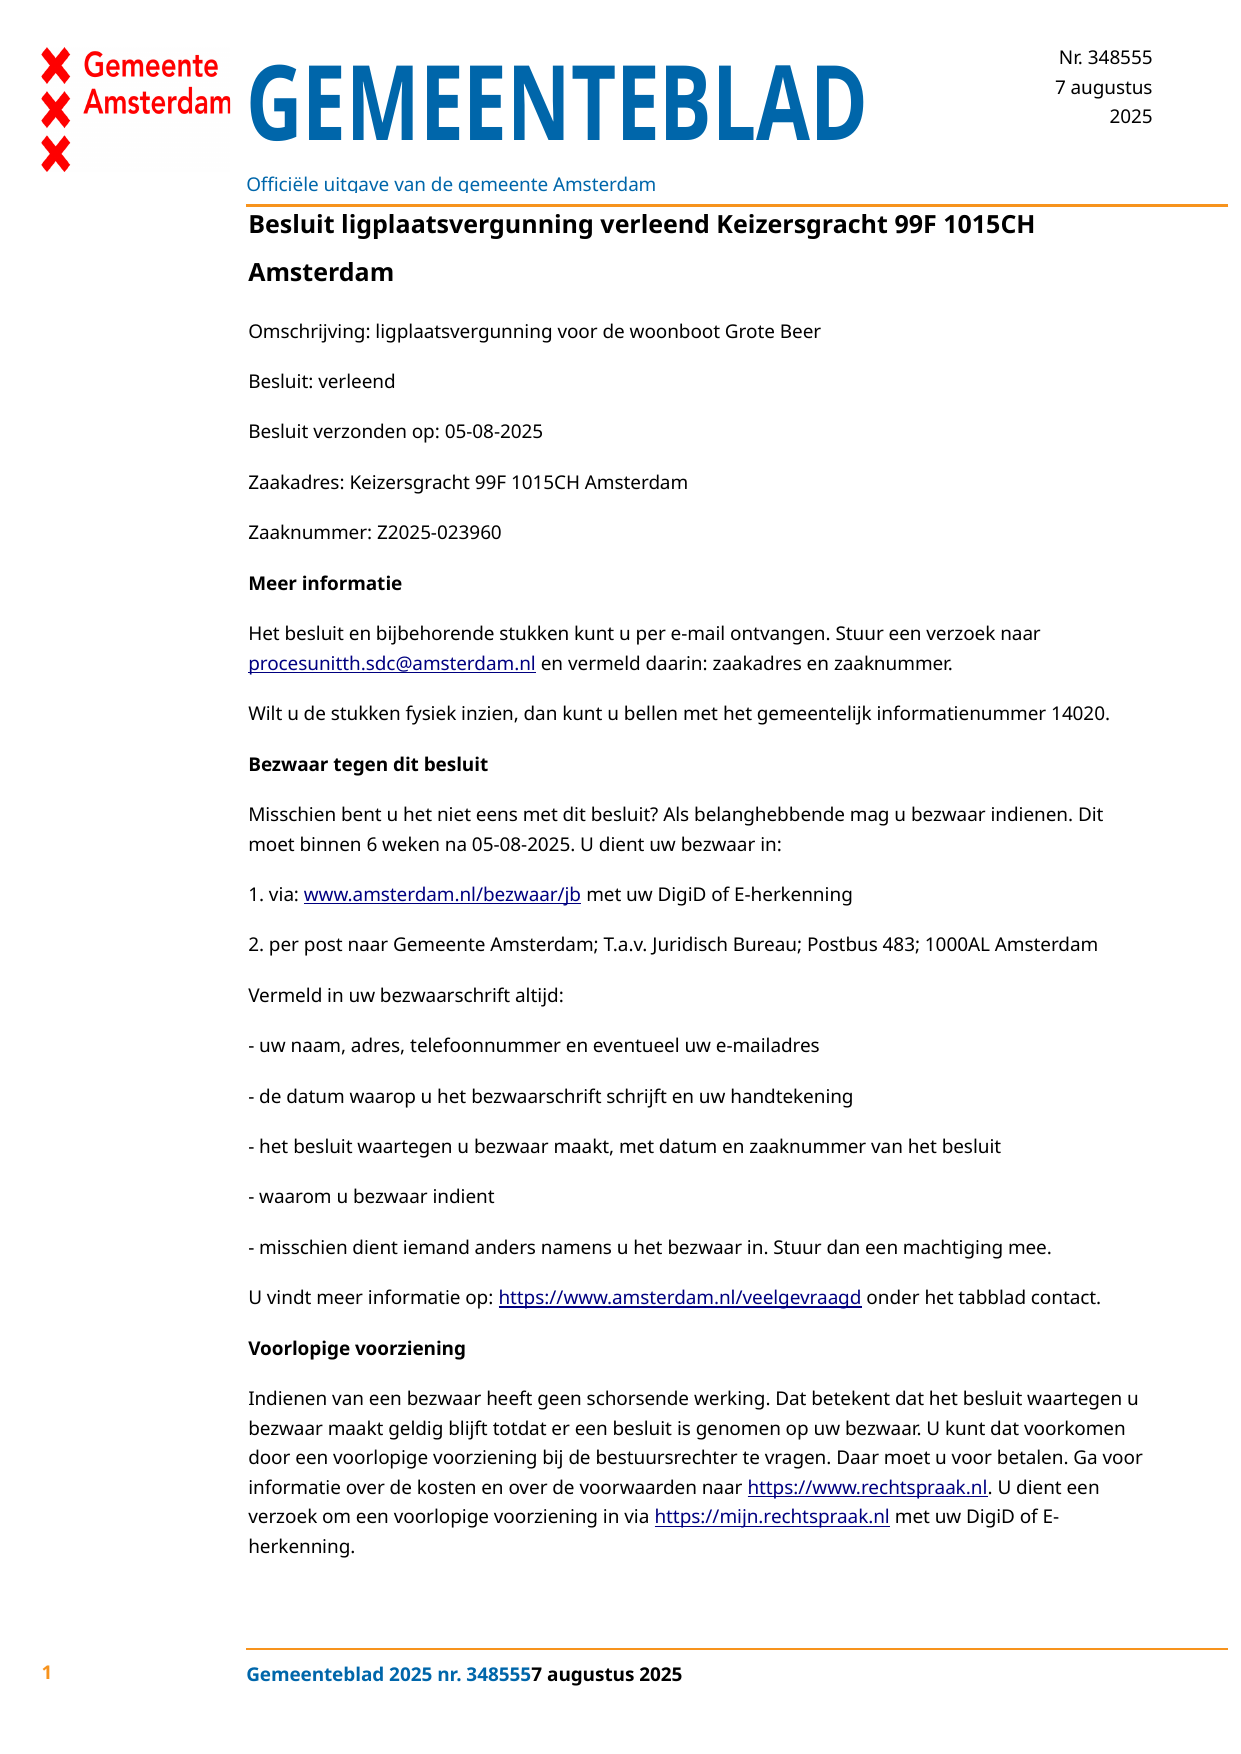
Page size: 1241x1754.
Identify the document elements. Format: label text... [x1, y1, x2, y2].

text Besluit: verleend [248, 368, 1152, 394]
text Het besluit en bijbehorende stukken kunt u per e-mail ontvangen. Stuur een verzoek naar procesunitth.sdc@amsterdam.nl en vermeld daarin: zaakadres en zaaknummer. [248, 620, 1152, 676]
text Zaaknummer: Z2025-023960 [248, 519, 1152, 545]
text Meer informatie [248, 570, 1152, 596]
text 1. via: www.amsterdam.nl/bezwaar/jb met uw DigiD of E-herkenning [248, 881, 1152, 907]
text Besluit ligplaatsvergunning verleend Keizersgracht 99F 1015CH Amsterdam [248, 207, 1152, 288]
text 2. per post naar Gemeente Amsterdam; T.a.v. Juridisch Bureau; Postbus 483; 1000AL Amsterdam [248, 932, 1152, 957]
text U vindt meer informatie op: https://www.amsterdam.nl/veelgevraagd onder het tabblad contact. [248, 1284, 1152, 1310]
text Misschien bent u het niet eens met dit besluit? Als belanghebbende mag u bezwaar indienen. Dit moet binnen 6 weken na 05-08-2025. U dient uw bezwaar in: [248, 801, 1152, 857]
text Voorlopige voorziening [248, 1335, 1152, 1361]
text Indienen van een bezwaar heeft geen schorsende werking. Dat betekent dat het besluit waartegen u bezwaar maakt geldig blijft totdat er een besluit is genomen op uw bezwaar. U kunt dat voorkomen door een voorlopige voorziening bij de bestuursrechter te vragen. Daar moet u voor betalen. Ga voor informatie over de kosten en over de voorwaarden naar https://www.rechtspraak.nl. U dient een verzoek om een voorlopige voorziening in via https://mijn.rechtspraak.nl met uw DigiD of E-herkenning. [248, 1385, 1152, 1559]
picture [41, 47, 231, 172]
text - de datum waarop u het bezwaarschrift schrijft en uw handtekening [248, 1083, 1152, 1109]
text Vermeld in uw bezwaarschrift altijd: [248, 982, 1152, 1008]
text Omschrijving: ligplaatsvergunning voor de woonboot Grote Beer [248, 318, 1152, 344]
text - waarom u bezwaar indient [248, 1184, 1152, 1209]
text Besluit verzonden op: 05-08-2025 [248, 419, 1152, 444]
text Wilt u de stukken fysiek inzien, dan kunt u bellen met het gemeentelijk informatienummer 14020. [248, 700, 1152, 726]
text - uw naam, adres, telefoonnummer en eventueel uw e-mailadres [248, 1032, 1152, 1058]
text - misschien dient iemand anders namens u het bezwaar in. Stuur dan een machtiging mee. [248, 1234, 1152, 1260]
text - het besluit waartegen u bezwaar maakt, met datum en zaaknummer van het besluit [248, 1133, 1152, 1159]
text Zaakadres: Keizersgracht 99F 1015CH Amsterdam [248, 469, 1152, 495]
text Bezwaar tegen dit besluit [248, 751, 1152, 777]
